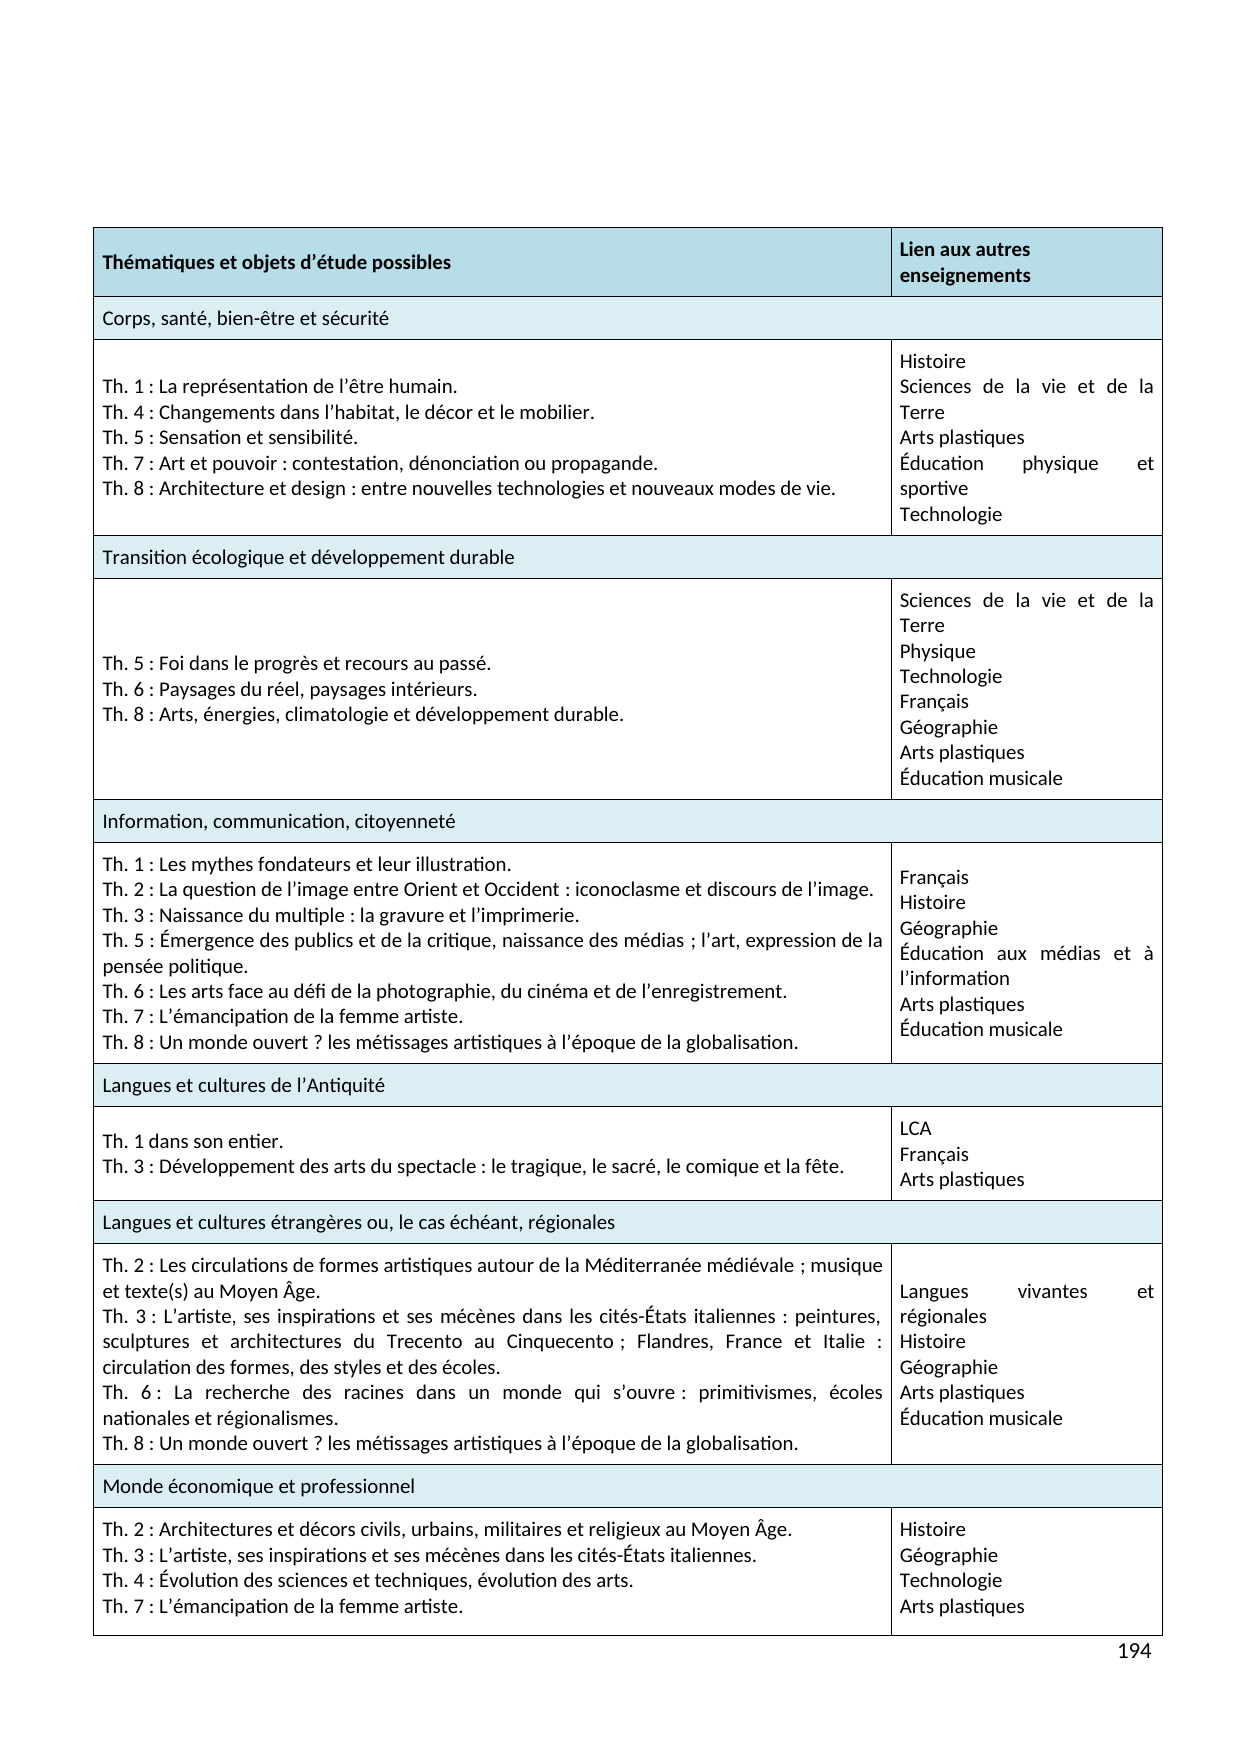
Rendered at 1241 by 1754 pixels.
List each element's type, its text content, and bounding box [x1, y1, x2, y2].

table_header Thématiques et objets d’étude possibles [94, 228, 891, 296]
table_cell Th. 2 : Les circulations de formes artistiques autour de la Méditerranée médiévale ; musique et texte(s) au Moyen Âge. Th. 3 : L’artiste, ses inspirations et ses mécènes dans les cités-États italiennes : peintures, sculptures et architectures du Trecento au Cinquecento ; Flandres, France et Italie : circulation des formes, des styles et des écoles. Th. 6 : La recherche des racines dans un monde qui s’ouvre : primitivismes, écoles nationales et régionalismes. Th. 8 : Un monde ouvert ? les métissages artistiques à l’époque de la globalisation. [94, 1244, 891, 1464]
table_cell Langues et cultures de l’Antiquité [94, 1064, 1162, 1106]
table_cell Langues et cultures étrangères ou, le cas échéant, régionales [94, 1201, 1162, 1243]
table_cell Langues vivantes et régionales Histoire Géographie Arts plastiques Éducation musicale [892, 1244, 1162, 1464]
table_cell Information, communication, citoyenneté [94, 800, 1162, 842]
table_cell LCA Français Arts plastiques [892, 1107, 1162, 1200]
table_cell Histoire Géographie Technologie Arts plastiques [892, 1508, 1162, 1635]
table_cell Th. 1 : La représentation de l’être humain. Th. 4 : Changements dans l’habitat, le décor et le mobilier. Th. 5 : Sensation et sensibilité. Th. 7 : Art et pouvoir : contestation, dénonciation ou propagande. Th. 8 : Architecture et design : entre nouvelles technologies et nouveaux modes de vie. [94, 340, 891, 534]
table_cell Th. 1 dans son entier. Th. 3 : Développement des arts du spectacle : le tragique, le sacré, le comique et la fête. [94, 1107, 891, 1200]
table_cell Transition écologique et développement durable [94, 536, 1162, 578]
table_header Lien aux autres enseignements [892, 228, 1162, 296]
table_cell Français Histoire Géographie Éducation aux médias et à l’information Arts plastiques Éducation musicale [892, 843, 1162, 1063]
table_cell Histoire Sciences de la vie et de la Terre Arts plastiques Éducation physique et sportive Technologie [892, 340, 1162, 534]
table_cell Sciences de la vie et de la Terre Physique Technologie Français Géographie Arts plastiques Éducation musicale [892, 579, 1162, 799]
table_cell Monde économique et professionnel [94, 1465, 1162, 1507]
table_cell Th. 1 : Les mythes fondateurs et leur illustration. Th. 2 : La question de l’image entre Orient et Occident : iconoclasme et discours de l’image. Th. 3 : Naissance du multiple : la gravure et l’imprimerie. Th. 5 : Émergence des publics et de la critique, naissance des médias ; l’art, expression de la pensée politique. Th. 6 : Les arts face au défi de la photographie, du cinéma et de l’enregistrement. Th. 7 : L’émancipation de la femme artiste. Th. 8 : Un monde ouvert ? les métissages artistiques à l’époque de la globalisation. [94, 843, 891, 1063]
table_cell Corps, santé, bien-être et sécurité [94, 297, 1162, 339]
table_cell Th. 2 : Architectures et décors civils, urbains, militaires et religieux au Moyen Âge. Th. 3 : L’artiste, ses inspirations et ses mécènes dans les cités-États italiennes. Th. 4 : Évolution des sciences et techniques, évolution des arts. Th. 7 : L’émancipation de la femme artiste. [94, 1508, 891, 1635]
table_cell Th. 5 : Foi dans le progrès et recours au passé. Th. 6 : Paysages du réel, paysages intérieurs. Th. 8 : Arts, énergies, climatologie et développement durable. [94, 579, 891, 799]
